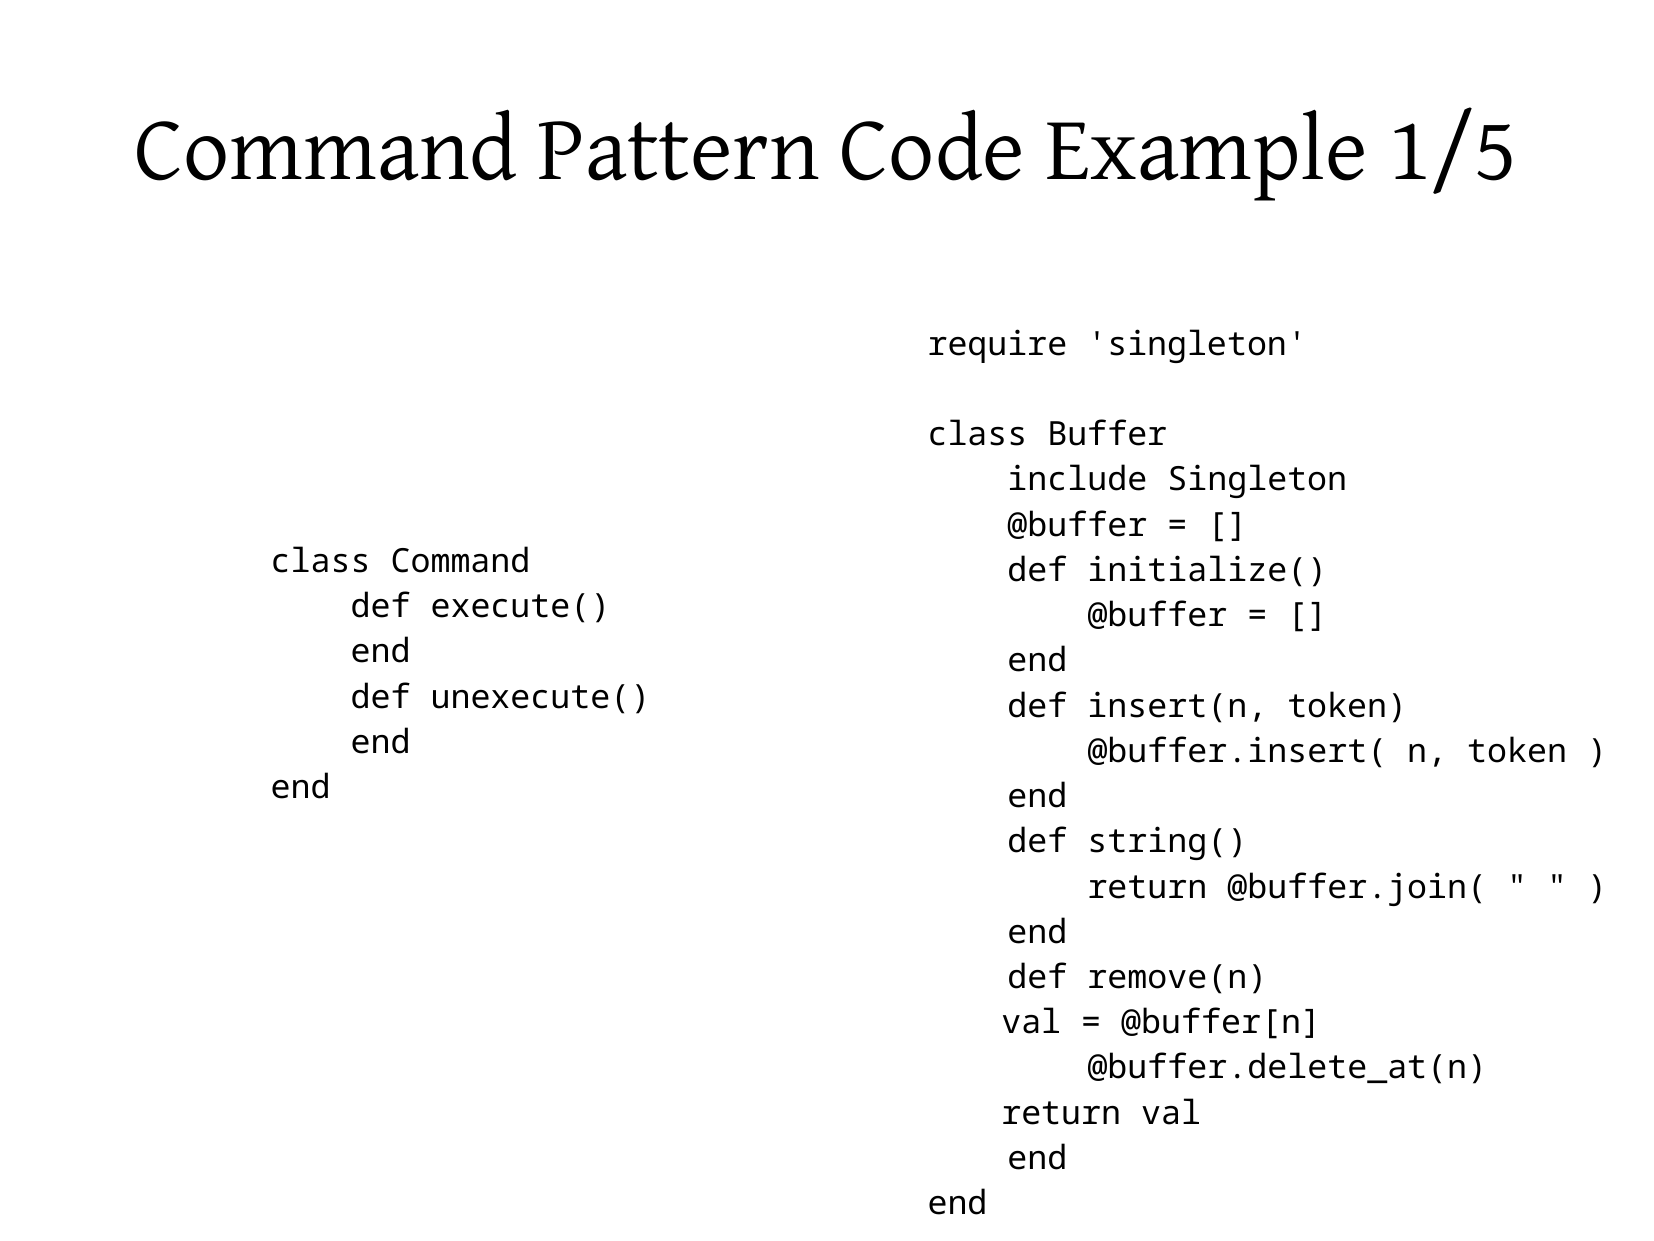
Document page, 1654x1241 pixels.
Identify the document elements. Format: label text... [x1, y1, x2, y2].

title Command Pattern Code Example 1/5 [82, 49, 1571, 257]
text_box require 'singleton' class Buffer include Singleton @buffer = [] def initialize() @buffer = [] end def insert(n, token) @buffer.insert( n, token ) end def string() return @buffer.join( " " ) end def remove(n) val = @buffer[n] @buffer.delete_at(n) return val end end [912, 312, 1512, 993]
text_box class Command def execute() end def unexecute() end end [255, 484, 686, 934]
